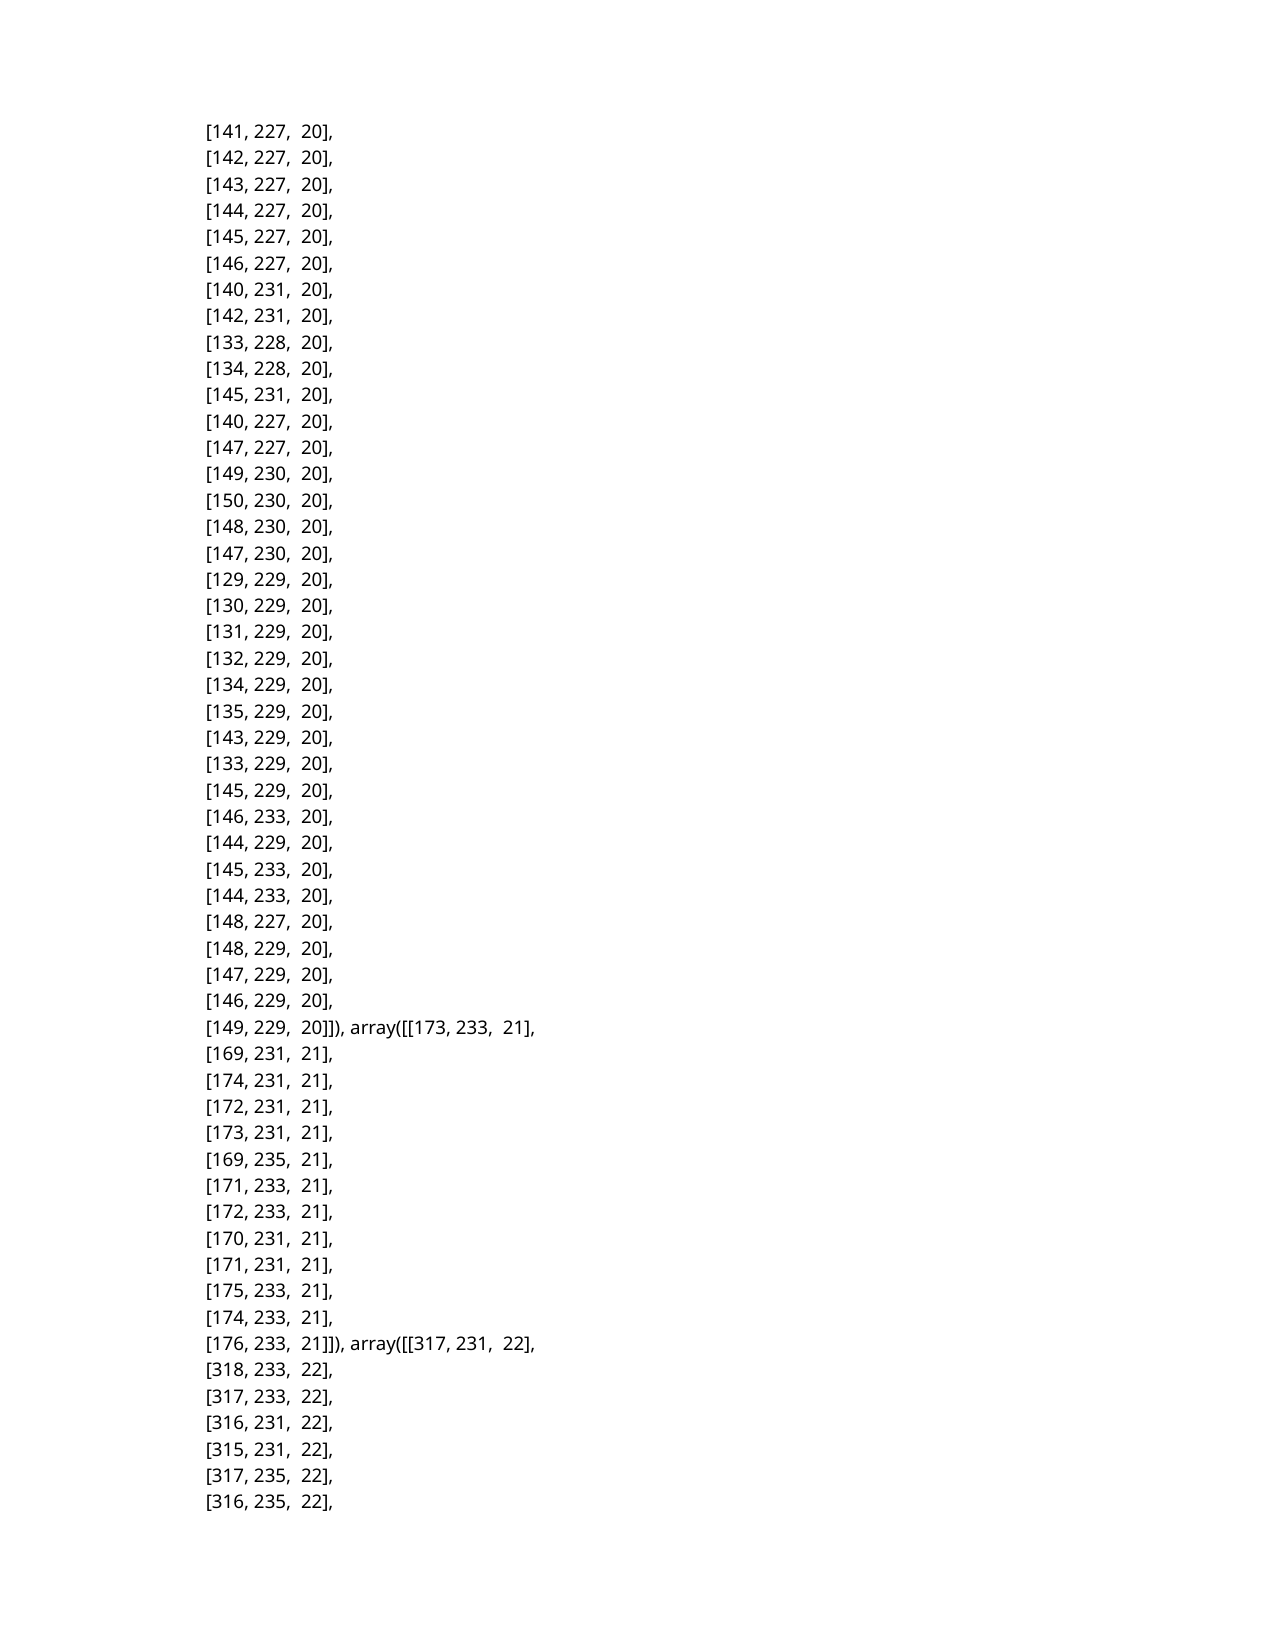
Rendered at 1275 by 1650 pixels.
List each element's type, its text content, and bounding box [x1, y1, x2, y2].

text [142, 227, 20], [118, 144, 1157, 171]
text [144, 233, 20], [118, 882, 1157, 909]
text [134, 228, 20], [118, 355, 1157, 382]
text [148, 227, 20], [118, 909, 1157, 935]
text [146, 227, 20], [118, 250, 1157, 276]
text [169, 235, 21], [118, 1146, 1157, 1172]
text [148, 230, 20], [118, 513, 1157, 540]
text [318, 233, 22], [118, 1357, 1157, 1383]
text [149, 230, 20], [118, 461, 1157, 487]
text [129, 229, 20], [118, 566, 1157, 592]
text [169, 231, 21], [118, 1041, 1157, 1067]
text [145, 231, 20], [118, 382, 1157, 408]
text [141, 227, 20], [118, 118, 1157, 144]
text [145, 229, 20], [118, 777, 1157, 803]
text [316, 235, 22], [118, 1488, 1157, 1515]
text [135, 229, 20], [118, 698, 1157, 724]
text [150, 230, 20], [118, 487, 1157, 513]
text [143, 229, 20], [118, 724, 1157, 751]
text [145, 227, 20], [118, 223, 1157, 250]
text [142, 231, 20], [118, 303, 1157, 329]
text [146, 233, 20], [118, 803, 1157, 830]
text [147, 229, 20], [118, 961, 1157, 988]
text [140, 227, 20], [118, 408, 1157, 434]
text [132, 229, 20], [118, 645, 1157, 672]
text [172, 233, 21], [118, 1199, 1157, 1225]
text [147, 230, 20], [118, 540, 1157, 566]
text [131, 229, 20], [118, 619, 1157, 645]
text [147, 227, 20], [118, 434, 1157, 461]
text [148, 229, 20], [118, 935, 1157, 961]
text [145, 233, 20], [118, 856, 1157, 882]
text [133, 229, 20], [118, 751, 1157, 777]
text [175, 233, 21], [118, 1278, 1157, 1304]
text [173, 231, 21], [118, 1119, 1157, 1146]
text [174, 231, 21], [118, 1067, 1157, 1093]
text [315, 231, 22], [118, 1436, 1157, 1462]
text [149, 229, 20]]), array([[173, 233, 21], [118, 1014, 1157, 1041]
text [133, 228, 20], [118, 329, 1157, 355]
text [316, 231, 22], [118, 1409, 1157, 1436]
text [171, 233, 21], [118, 1172, 1157, 1199]
text [134, 229, 20], [118, 672, 1157, 698]
text [317, 235, 22], [118, 1462, 1157, 1488]
text [146, 229, 20], [118, 988, 1157, 1014]
text [172, 231, 21], [118, 1093, 1157, 1119]
text [317, 233, 22], [118, 1383, 1157, 1409]
text [144, 227, 20], [118, 197, 1157, 223]
text [144, 229, 20], [118, 830, 1157, 856]
text [170, 231, 21], [118, 1225, 1157, 1251]
text [174, 233, 21], [118, 1304, 1157, 1330]
text [171, 231, 21], [118, 1251, 1157, 1278]
text [143, 227, 20], [118, 171, 1157, 197]
text [140, 231, 20], [118, 276, 1157, 303]
text [130, 229, 20], [118, 592, 1157, 619]
text [176, 233, 21]]), array([[317, 231, 22], [118, 1330, 1157, 1357]
